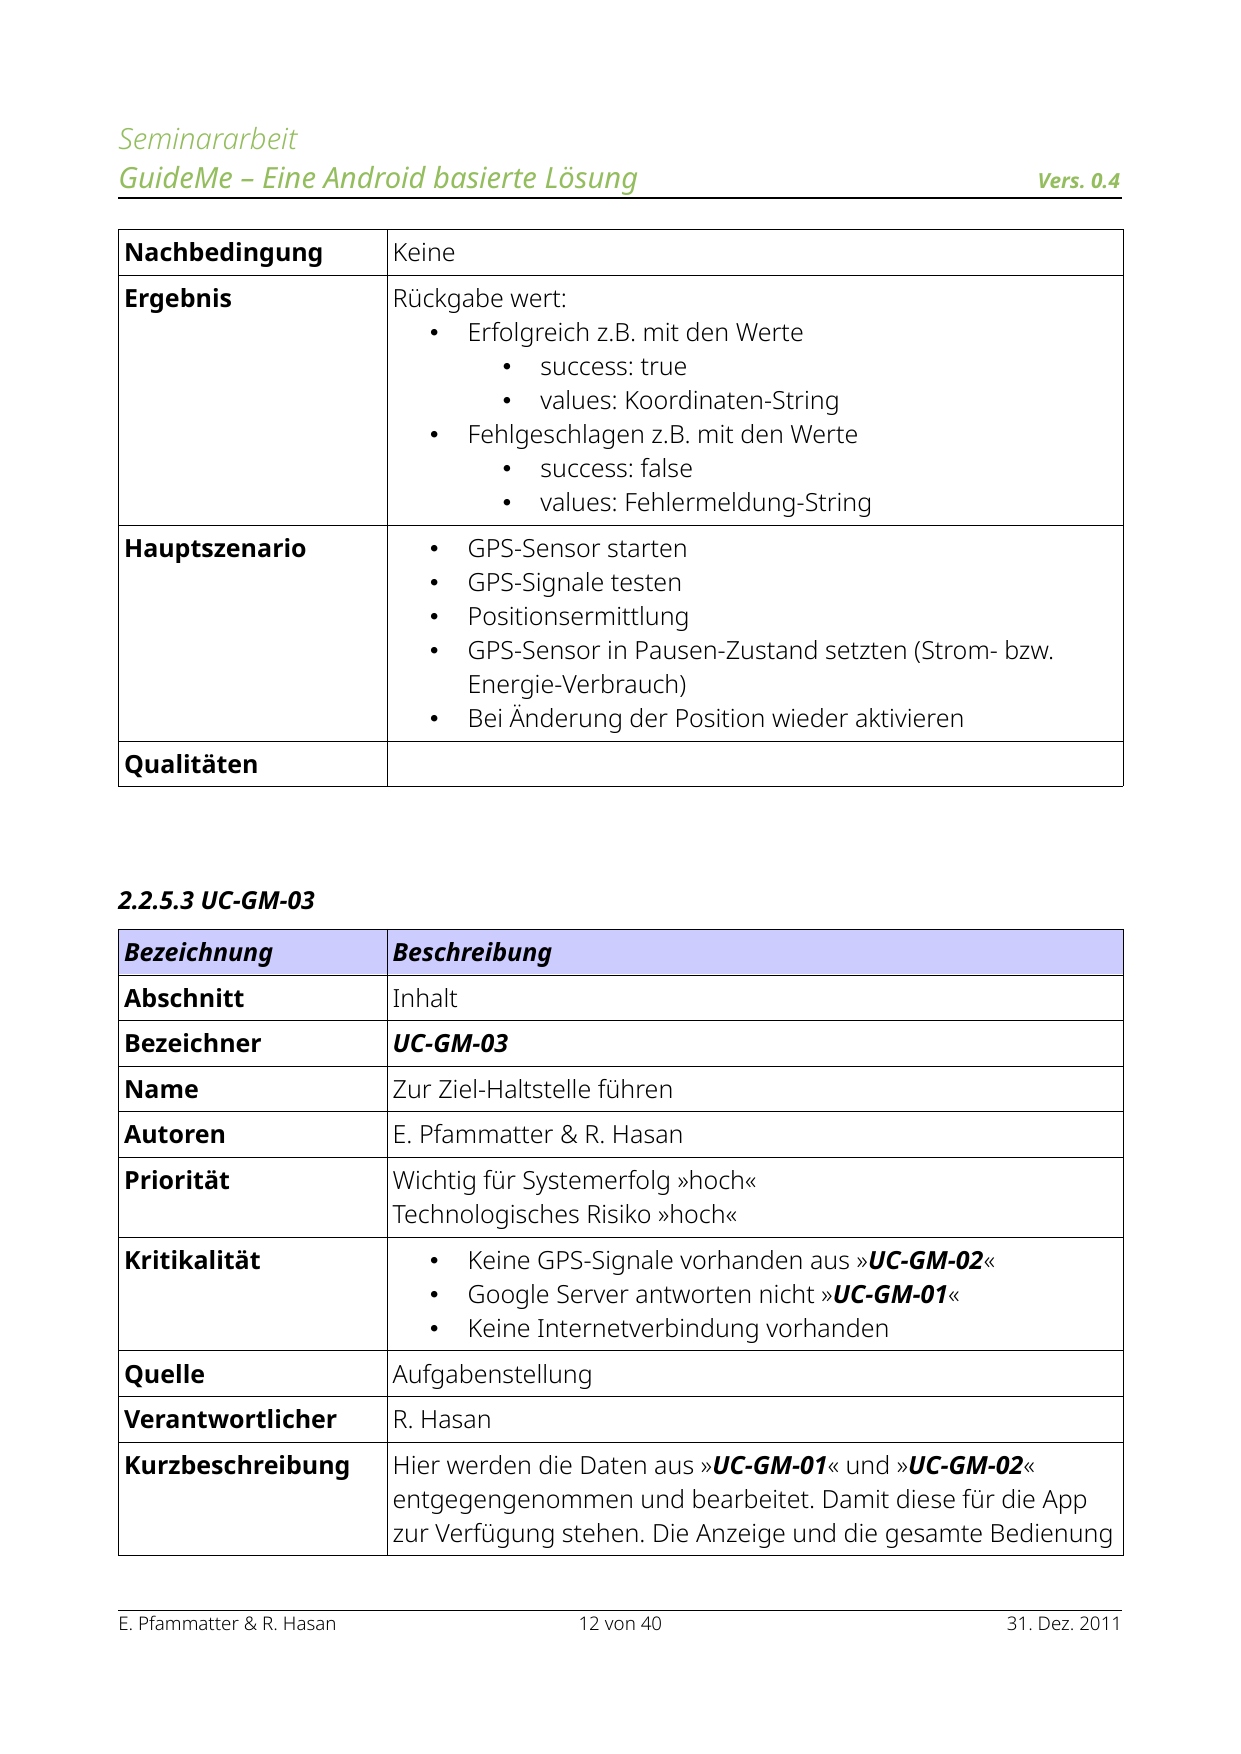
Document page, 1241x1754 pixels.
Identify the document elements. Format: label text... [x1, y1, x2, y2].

table_header Beschreibung [388, 930, 1123, 974]
table_cell Hauptszenario [119, 526, 387, 741]
table_cell Keine [388, 230, 1123, 275]
subtitle 2.2.5.3 UC-GM-03 [118, 883, 1122, 916]
table_cell E. Pfammatter & R. Hasan [388, 1112, 1123, 1157]
table_cell R. Hasan [388, 1397, 1123, 1442]
table_cell Autoren [119, 1112, 387, 1157]
table_header Bezeichnung [119, 930, 387, 974]
table_cell Wichtig für Systemerfolg »hoch« Technologisches Risiko »hoch« [388, 1158, 1123, 1237]
table_cell Keine GPS-Signale vorhanden aus »UC-GM-02« Google Server antworten nicht »UC-GM-01« Keine Internetverbindung vorhanden [388, 1238, 1123, 1350]
table_cell GPS-Sensor starten GPS-Signale testen Positionsermittlung GPS-Sensor in Pausen-Zustand setzten (Strom- bzw. Energie-Verbrauch) Bei Änderung der Position wieder aktivieren [388, 526, 1123, 741]
table_cell Aufgabenstellung [388, 1351, 1123, 1396]
table_cell Kurzbeschreibung [119, 1443, 387, 1555]
table_cell Ergebnis [119, 276, 387, 525]
table_cell Rückgabe wert: Erfolgreich z.B. mit den Werte success: true values: Koordinaten-String Fehlgeschlagen z.B. mit den Werte success: false values: Fehlermeldung-String [388, 276, 1123, 525]
table_cell Abschnitt [119, 976, 387, 1020]
table_cell Bezeichner [119, 1021, 387, 1066]
table_cell Quelle [119, 1351, 387, 1396]
table_cell UC-GM-03 [388, 1021, 1123, 1066]
table_cell [388, 742, 1123, 786]
table_cell Zur Ziel-Haltstelle führen [388, 1067, 1123, 1111]
table_cell Verantwortlicher [119, 1397, 387, 1442]
table_cell Kritikalität [119, 1238, 387, 1350]
table_cell Hier werden die Daten aus »UC-GM-01« und »UC-GM-02« entgegengenommen und bearbeitet. Damit diese für die App zur Verfügung stehen. Die Anzeige und die gesamte Bedienung [388, 1443, 1123, 1555]
table_cell Qualitäten [119, 742, 387, 786]
table_cell Priorität [119, 1158, 387, 1237]
table_cell Name [119, 1067, 387, 1111]
table_cell Nachbedingung [119, 230, 387, 275]
table_cell Inhalt [388, 976, 1123, 1020]
